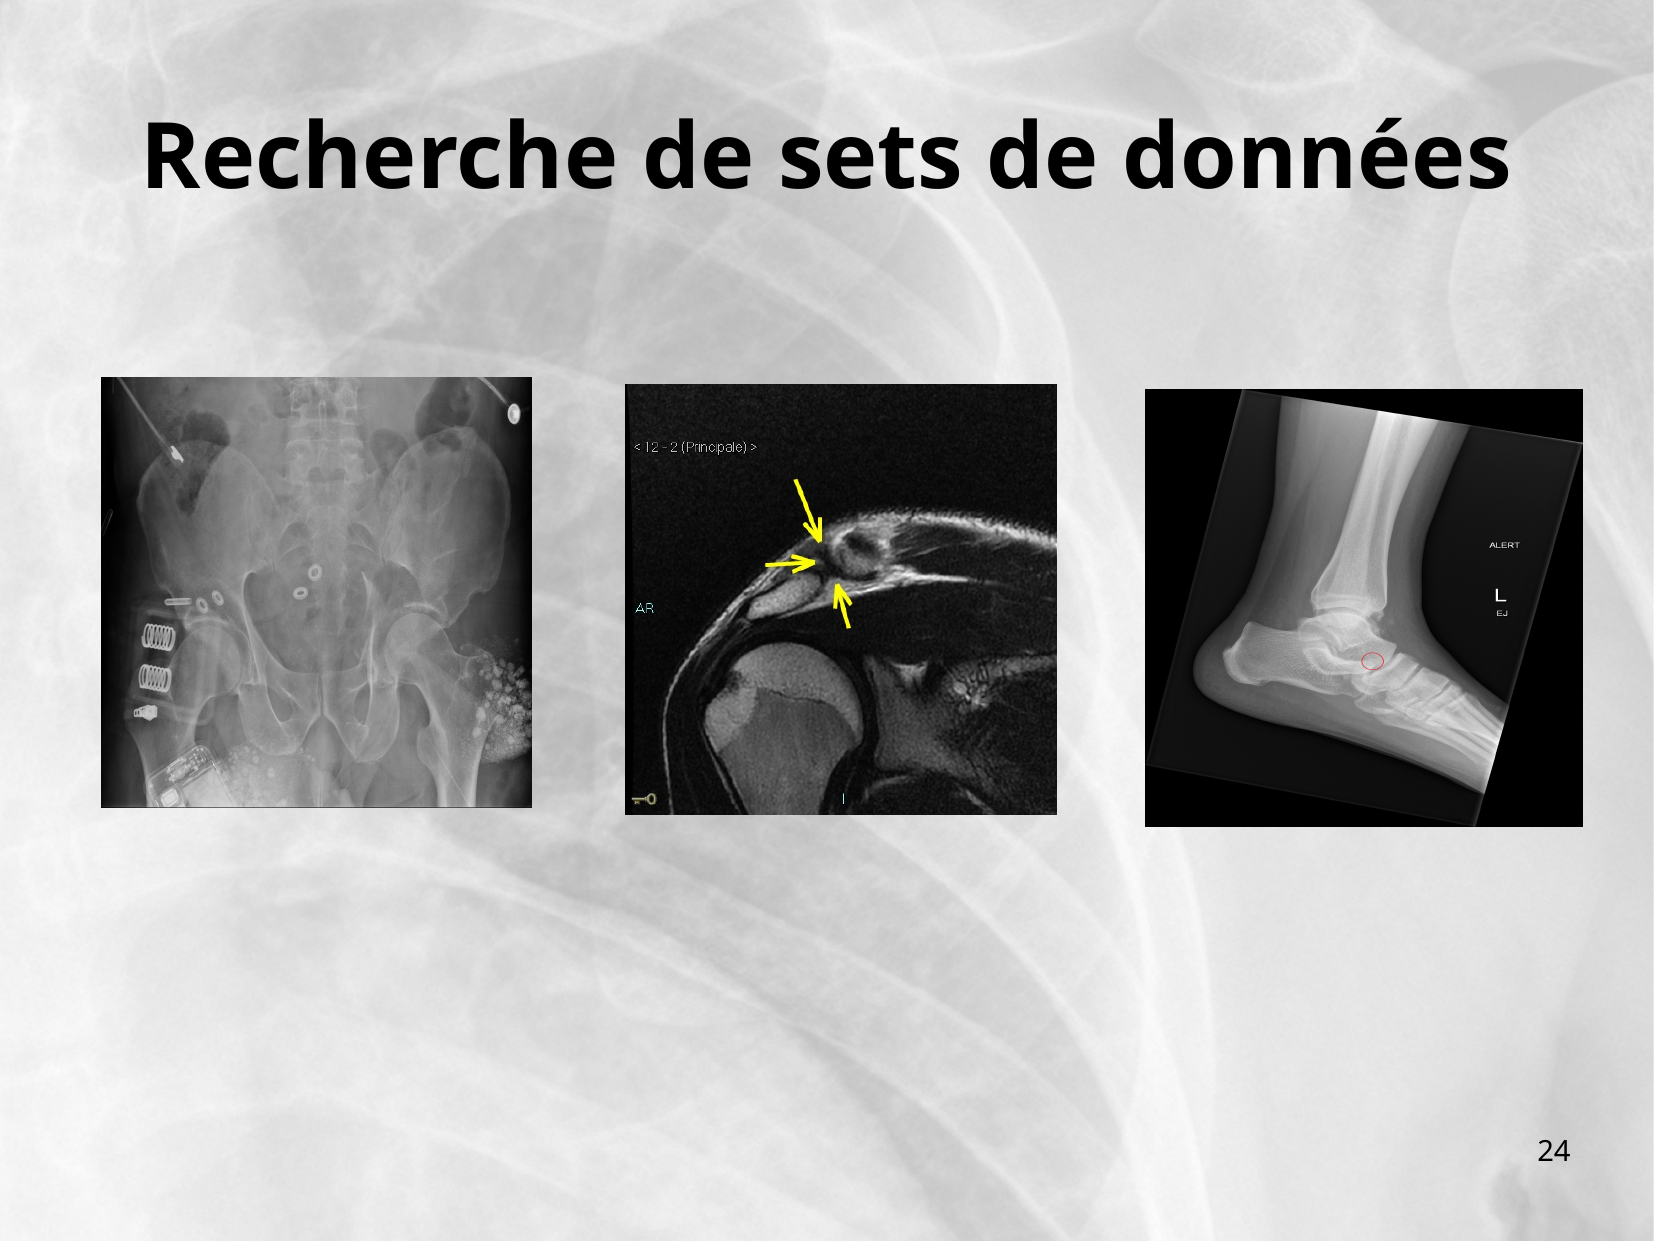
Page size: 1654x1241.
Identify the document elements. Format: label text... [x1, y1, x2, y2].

title Recherche de sets de données [82, 49, 1571, 257]
picture [0, 0, 1654, 1241]
